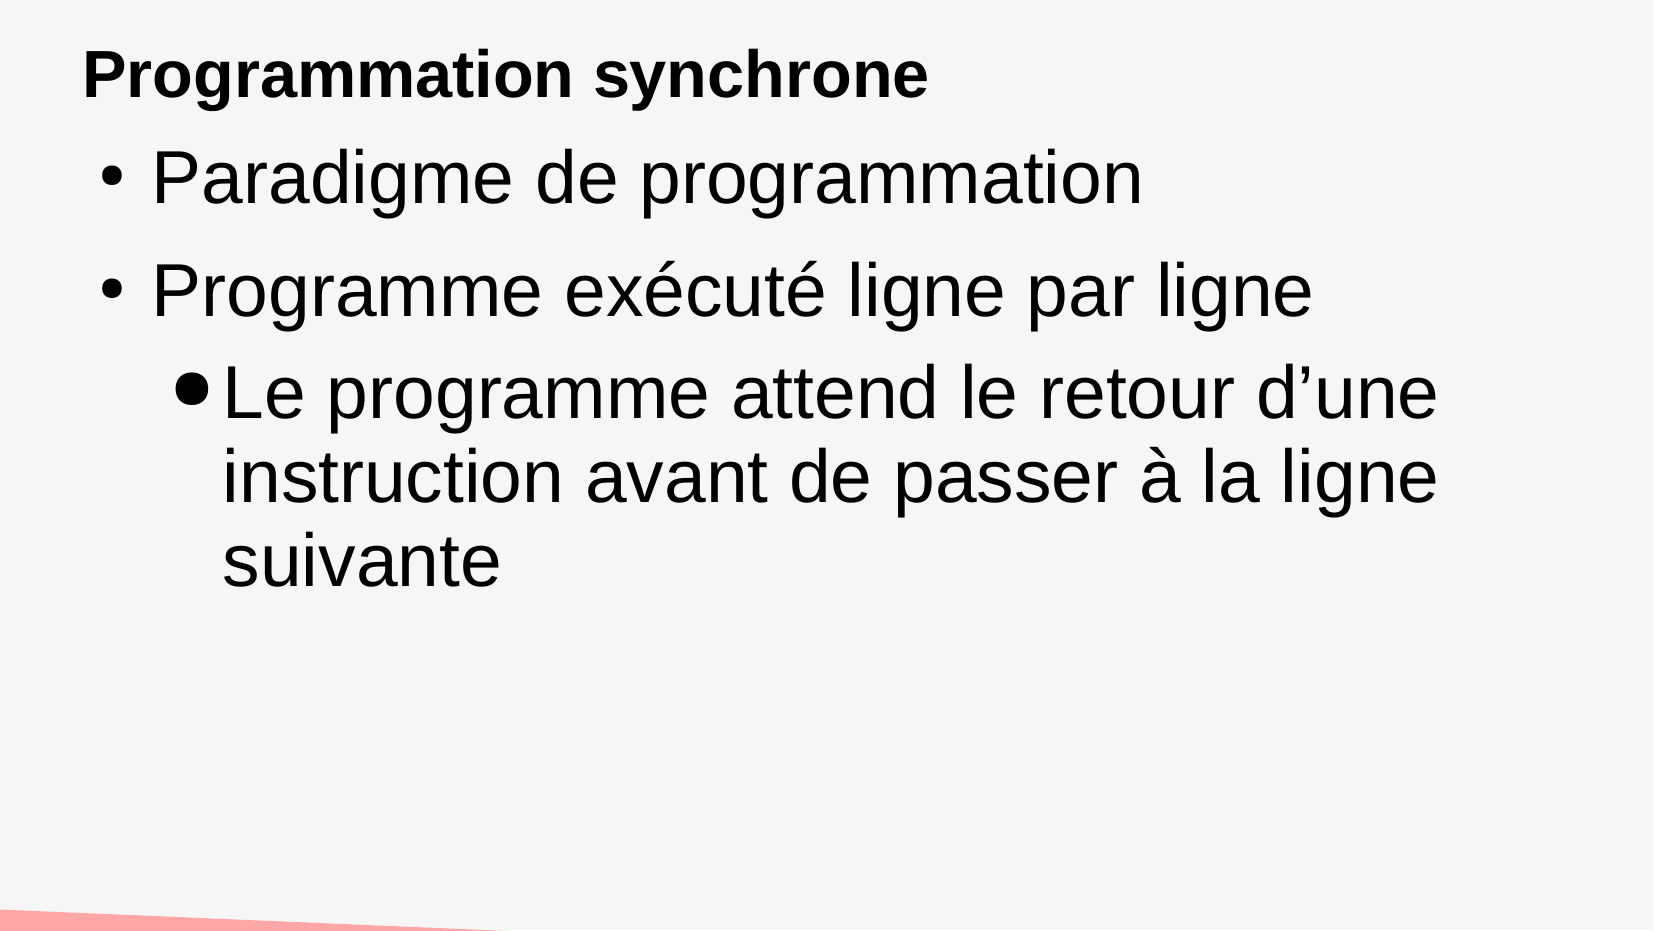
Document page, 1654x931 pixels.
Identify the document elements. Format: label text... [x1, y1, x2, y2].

text_box [0, 909, 508, 931]
title Programmation synchrone [82, 37, 1571, 114]
list Paradigme de programmation Programme exécuté ligne par ligne Le programme attend le retour d’une instruction avant de passer à la ligne suivante [80, 135, 1620, 709]
